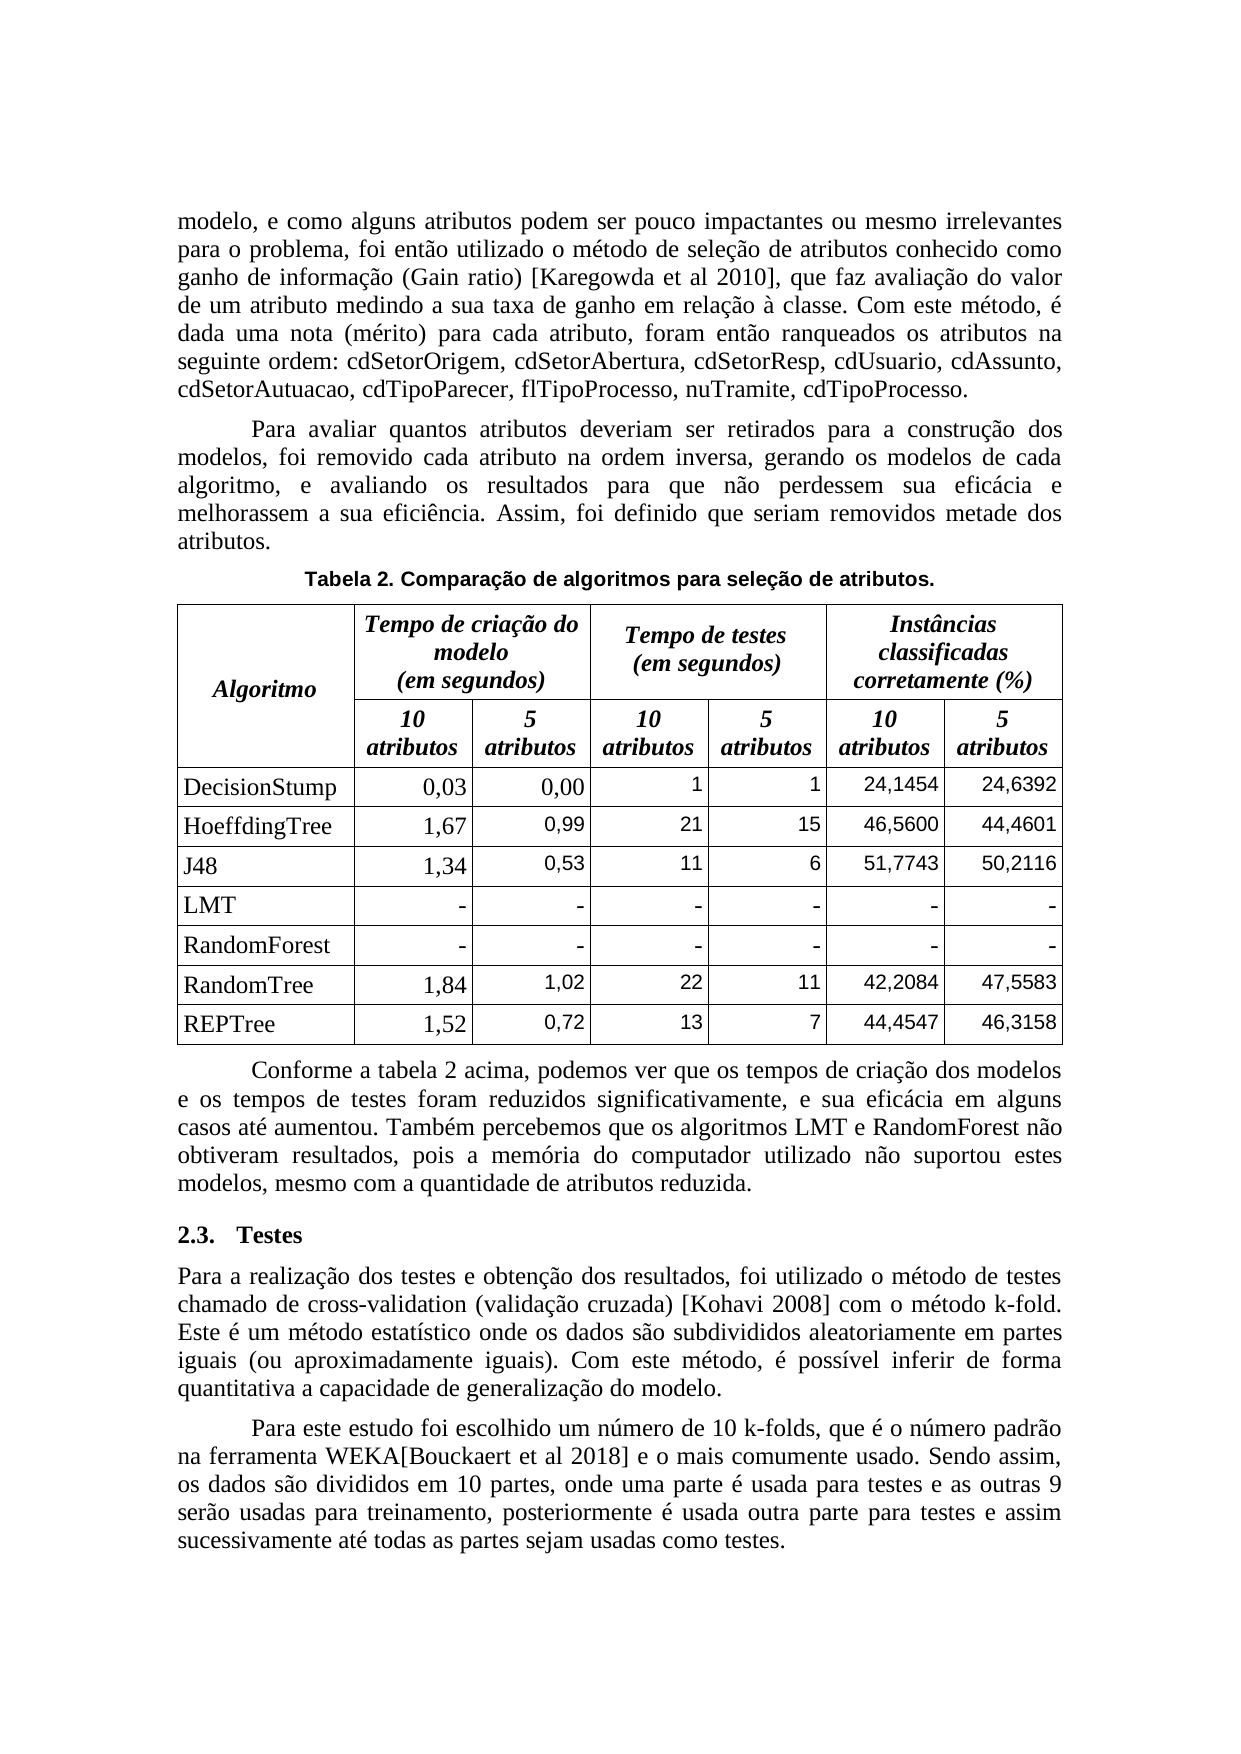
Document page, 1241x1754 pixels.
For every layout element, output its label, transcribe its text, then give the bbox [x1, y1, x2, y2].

table_header Tempo de criação do modelo (em segundos) [355, 605, 590, 699]
table_cell 22 [591, 966, 708, 1004]
table_cell J48 [178, 847, 354, 886]
table_cell 1,34 [355, 847, 472, 886]
table_cell 24,1454 [827, 768, 944, 806]
table_cell LMT [178, 887, 354, 925]
table_cell - [355, 887, 472, 925]
table_cell 42,2084 [827, 966, 944, 1004]
table_cell 0,03 [355, 768, 472, 806]
table_cell 44,4601 [945, 807, 1062, 846]
table_cell 5 atributos [945, 700, 1062, 767]
table_cell 1 [709, 768, 826, 806]
table_cell 11 [591, 847, 708, 886]
table_cell - [473, 926, 590, 965]
table_cell 1 [591, 768, 708, 806]
table_cell 6 [709, 847, 826, 886]
table_cell 0,72 [473, 1005, 590, 1044]
text Tabela 2. Comparação de algoritmos para seleção de atributos. [224, 568, 1016, 591]
table_cell 0,00 [473, 768, 590, 806]
table_cell 50,2116 [945, 847, 1062, 886]
table_cell - [945, 887, 1062, 925]
text modelo, e como alguns atributos podem ser pouco impactantes ou mesmo irrelevantes para o problema, foi então utilizado o método de seleção de atributos conhecido como ganho de informação (Gain ratio) [Karegowda et al 2010], que faz avaliação do valor de um atributo medindo a sua taxa de ganho em relação à classe. Com este método, é dada uma nota (mérito) para cada atributo, foram então ranqueados os atributos na seguinte ordem: cdSetorOrigem, cdSetorAbertura, cdSetorResp, cdUsuario, cdAssunto, cdSetorAutuacao, cdTipoParecer, flTipoProcesso, nuTramite, cdTipoProcesso. [177, 207, 1063, 403]
table_cell 46,3158 [945, 1005, 1062, 1044]
table_cell 7 [709, 1005, 826, 1044]
table_cell 5 atributos [709, 700, 826, 767]
table_header Instâncias classificadas corretamente (%) [827, 605, 1062, 699]
table_cell 47,5583 [945, 966, 1062, 1004]
table_cell RandomForest [178, 926, 354, 965]
table_cell 11 [709, 966, 826, 1004]
table_cell 1,52 [355, 1005, 472, 1044]
table_cell 10 atributos [827, 700, 944, 767]
text Para a realização dos testes e obtenção dos resultados, foi utilizado o método de testes chamado de cross-validation (validação cruzada) [Kohavi 2008] com o método k-fold. Este é um método estatístico onde os dados são subdivididos aleatoriamente em partes iguais (ou aproximadamente iguais). Com este método, é possível inferir de forma quantitativa a capacidade de generalização do modelo. [177, 1262, 1063, 1402]
table_cell 10 atributos [591, 700, 708, 767]
table_cell 1,67 [355, 807, 472, 846]
table_cell 51,7743 [827, 847, 944, 886]
table_cell 24,6392 [945, 768, 1062, 806]
table_cell - [591, 887, 708, 925]
table_cell 5 atributos [473, 700, 590, 767]
text Conforme a tabela 2 acima, podemos ver que os tempos de criação dos modelos e os tempos de testes foram reduzidos significativamente, e sua eficácia em alguns casos até aumentou. Também percebemos que os algoritmos LMT e RandomForest não obtiveram resultados, pois a memória do computador utilizado não suportou estes modelos, mesmo com a quantidade de atributos reduzida. [177, 1056, 1063, 1197]
table_cell 13 [591, 1005, 708, 1044]
title Testes [177, 1221, 1063, 1249]
table_cell - [945, 926, 1062, 965]
table_cell 10 atributos [355, 700, 472, 767]
text Para este estudo foi escolhido um número de 10 k-folds, que é o número padrão na ferramenta WEKA[Bouckaert et al 2018] e o mais comumente usado. Sendo assim, os dados são divididos em 10 partes, onde uma parte é usada para testes e as outras 9 serão usadas para treinamento, posteriormente é usada outra parte para testes e assim sucessivamente até todas as partes sejam usadas como testes. [177, 1414, 1063, 1554]
table_cell RandomTree [178, 966, 354, 1004]
table_cell - [709, 887, 826, 925]
table_header Tempo de testes (em segundos) [591, 605, 826, 699]
table_cell DecisionStump [178, 768, 354, 806]
table_cell - [355, 926, 472, 965]
table_cell 21 [591, 807, 708, 846]
table_cell HoeffdingTree [178, 807, 354, 846]
table_cell 1,84 [355, 966, 472, 1004]
table_cell - [827, 887, 944, 925]
table_cell REPTree [178, 1005, 354, 1044]
table_cell 15 [709, 807, 826, 846]
table_cell 0,99 [473, 807, 590, 846]
table_cell - [591, 926, 708, 965]
text Para avaliar quantos atributos deveriam ser retirados para a construção dos modelos, foi removido cada atributo na ordem inversa, gerando os modelos de cada algoritmo, e avaliando os resultados para que não perdessem sua eficácia e melhorassem a sua eficiência. Assim, foi definido que seriam removidos metade dos atributos. [177, 415, 1063, 555]
table_cell 46,5600 [827, 807, 944, 846]
table_cell - [827, 926, 944, 965]
table_cell 1,02 [473, 966, 590, 1004]
table_cell - [473, 887, 590, 925]
table_cell - [709, 926, 826, 965]
table_cell 44,4547 [827, 1005, 944, 1044]
table_header Algoritmo [178, 605, 354, 767]
table_cell 0,53 [473, 847, 590, 886]
